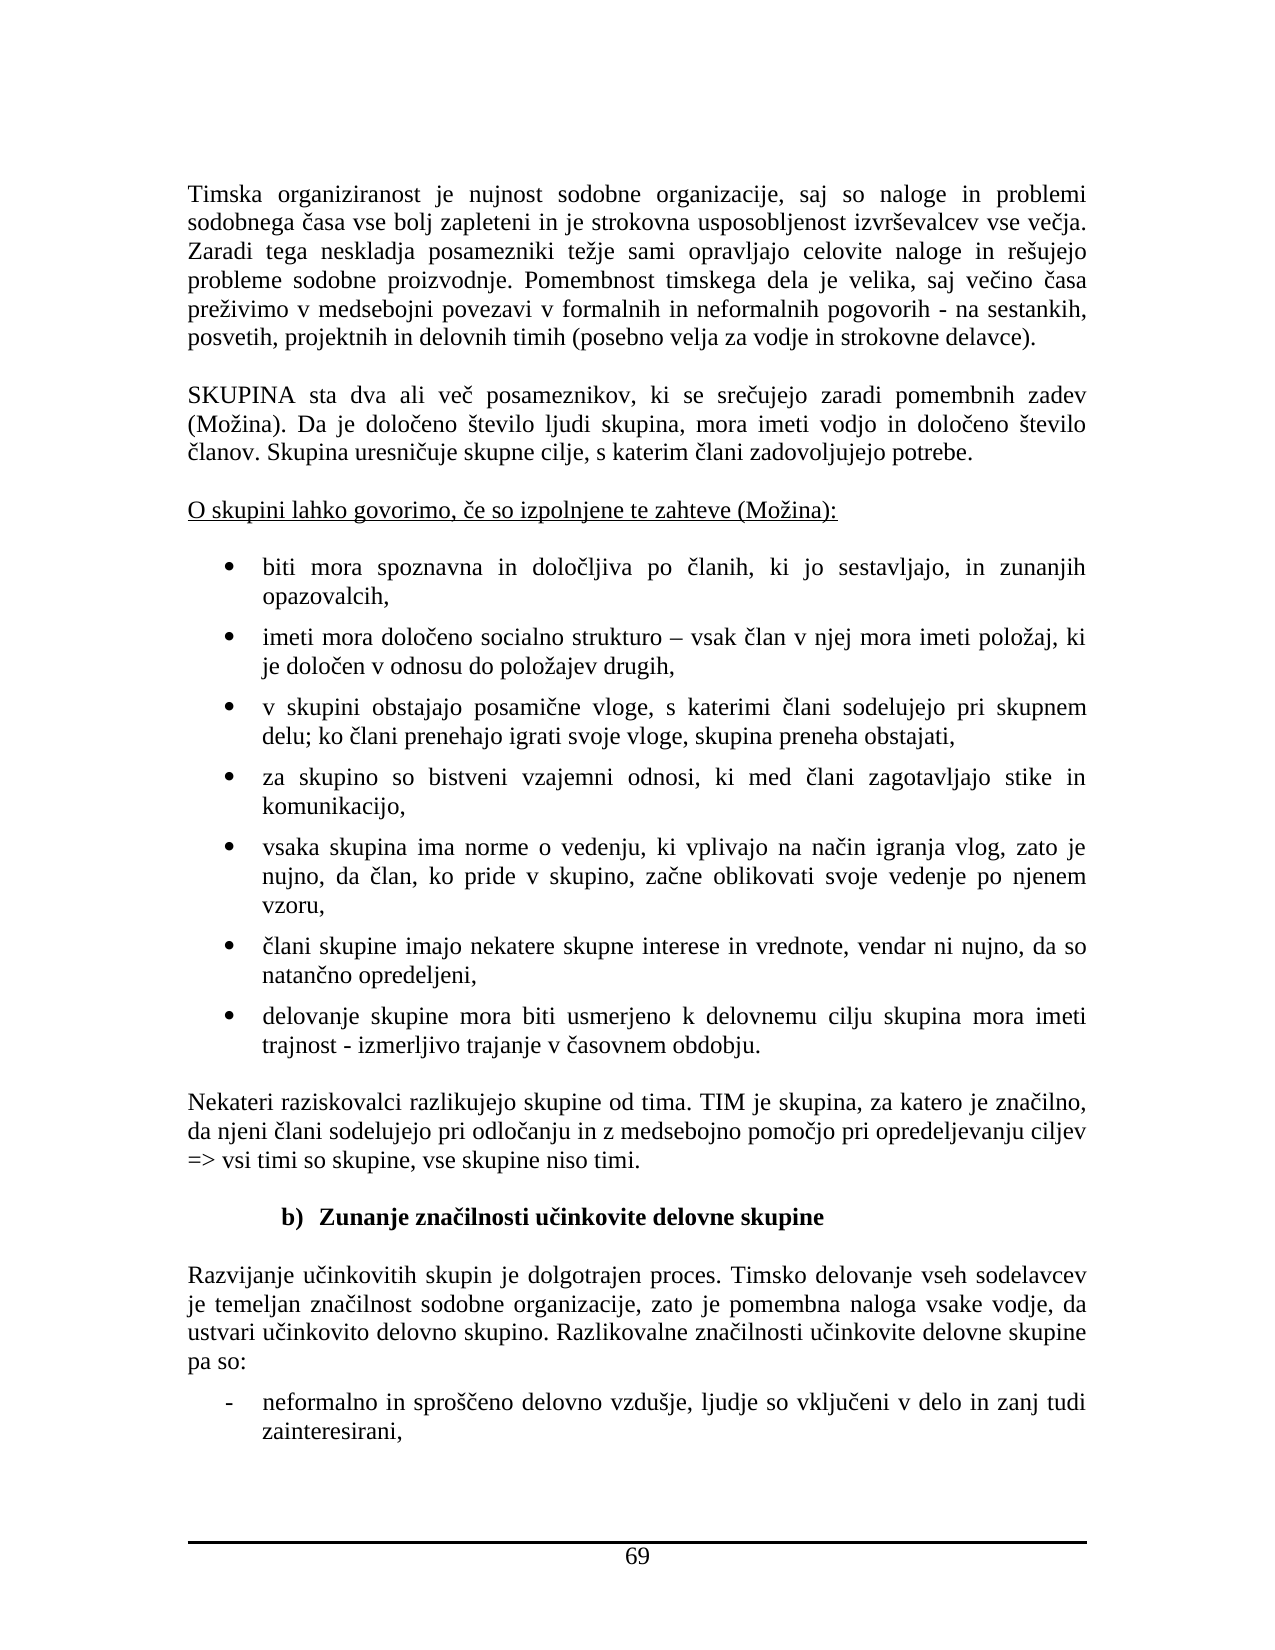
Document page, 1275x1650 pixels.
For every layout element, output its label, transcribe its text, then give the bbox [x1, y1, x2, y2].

text Timska organiziranost je nujnost sodobne organizacije, saj so naloge in problemi sodobnega časa vse bolj zapleteni in je strokovna usposobljenost izvrševalcev vse večja. Zaradi tega neskladja posamezniki težje sami opravljajo celovite naloge in rešujejo probleme sodobne proizvodnje. Pomembnost timskega dela je velika, saj večino časa preživimo v medsebojni povezavi v formalnih in neformalnih pogovorih - na sestankih, posvetih, projektnih in delovnih timih (posebno velja za vodje in strokovne delavce). [187, 179, 1087, 351]
list za skupino so bistveni vzajemni odnosi, ki med člani zagotavljajo stike in komunikacijo, [225, 762, 1087, 820]
text Razvijanje učinkovitih skupin je dolgotrajen proces. Timsko delovanje vseh sodelavcev je temeljan značilnost sodobne organizacije, zato je pomembna naloga vsake vodje, da ustvari učinkovito delovno skupino. Razlikovalne značilnosti učinkovite delovne skupine pa so: [187, 1260, 1087, 1375]
text O skupini lahko govorimo, če so izpolnjene te zahteve (Možina): [187, 495, 1087, 524]
list vsaka skupina ima norme o vedenju, ki vplivajo na način igranja vlog, zato je nujno, da član, ko pride v skupino, začne oblikovati svoje vedenje po njenem vzoru, [225, 832, 1087, 919]
list Zunanje značilnosti učinkovite delovne skupine [281, 1202, 1087, 1231]
text SKUPINA sta dva ali več posameznikov, ki se srečujejo zaradi pomembnih zadev (Možina). Da je določeno število ljudi skupina, mora imeti vodjo in določeno število članov. Skupina uresničuje skupne cilje, s katerim člani zadovoljujejo potrebe. [187, 380, 1087, 466]
list imeti mora določeno socialno strukturo – vsak član v njej mora imeti položaj, ki je določen v odnosu do položajev drugih, [225, 622, 1087, 680]
list delovanje skupine mora biti usmerjeno k delovnemu cilju skupina mora imeti trajnost - izmerljivo trajanje v časovnem obdobju. [225, 1001, 1087, 1059]
list neformalno in sproščeno delovno vzdušje, ljudje so vključeni v delo in zanj tudi zainteresirani, [225, 1387, 1087, 1445]
list člani skupine imajo nekatere skupne interese in vrednote, vendar ni nujno, da so natančno opredeljeni, [225, 931, 1087, 989]
list v skupini obstajajo posamične vloge, s katerimi člani sodelujejo pri skupnem delu; ko člani prenehajo igrati svoje vloge, skupina preneha obstajati, [225, 692, 1087, 750]
list biti mora spoznavna in določljiva po članih, ki jo sestavljajo, in zunanjih opazovalcih, [225, 552, 1087, 610]
text Nekateri raziskovalci razlikujejo skupine od tima. TIM je skupina, za katero je značilno, da njeni člani sodelujejo pri odločanju in z medsebojno pomočjo pri opredeljevanju ciljev => vsi timi so skupine, vse skupine niso timi. [187, 1087, 1087, 1174]
